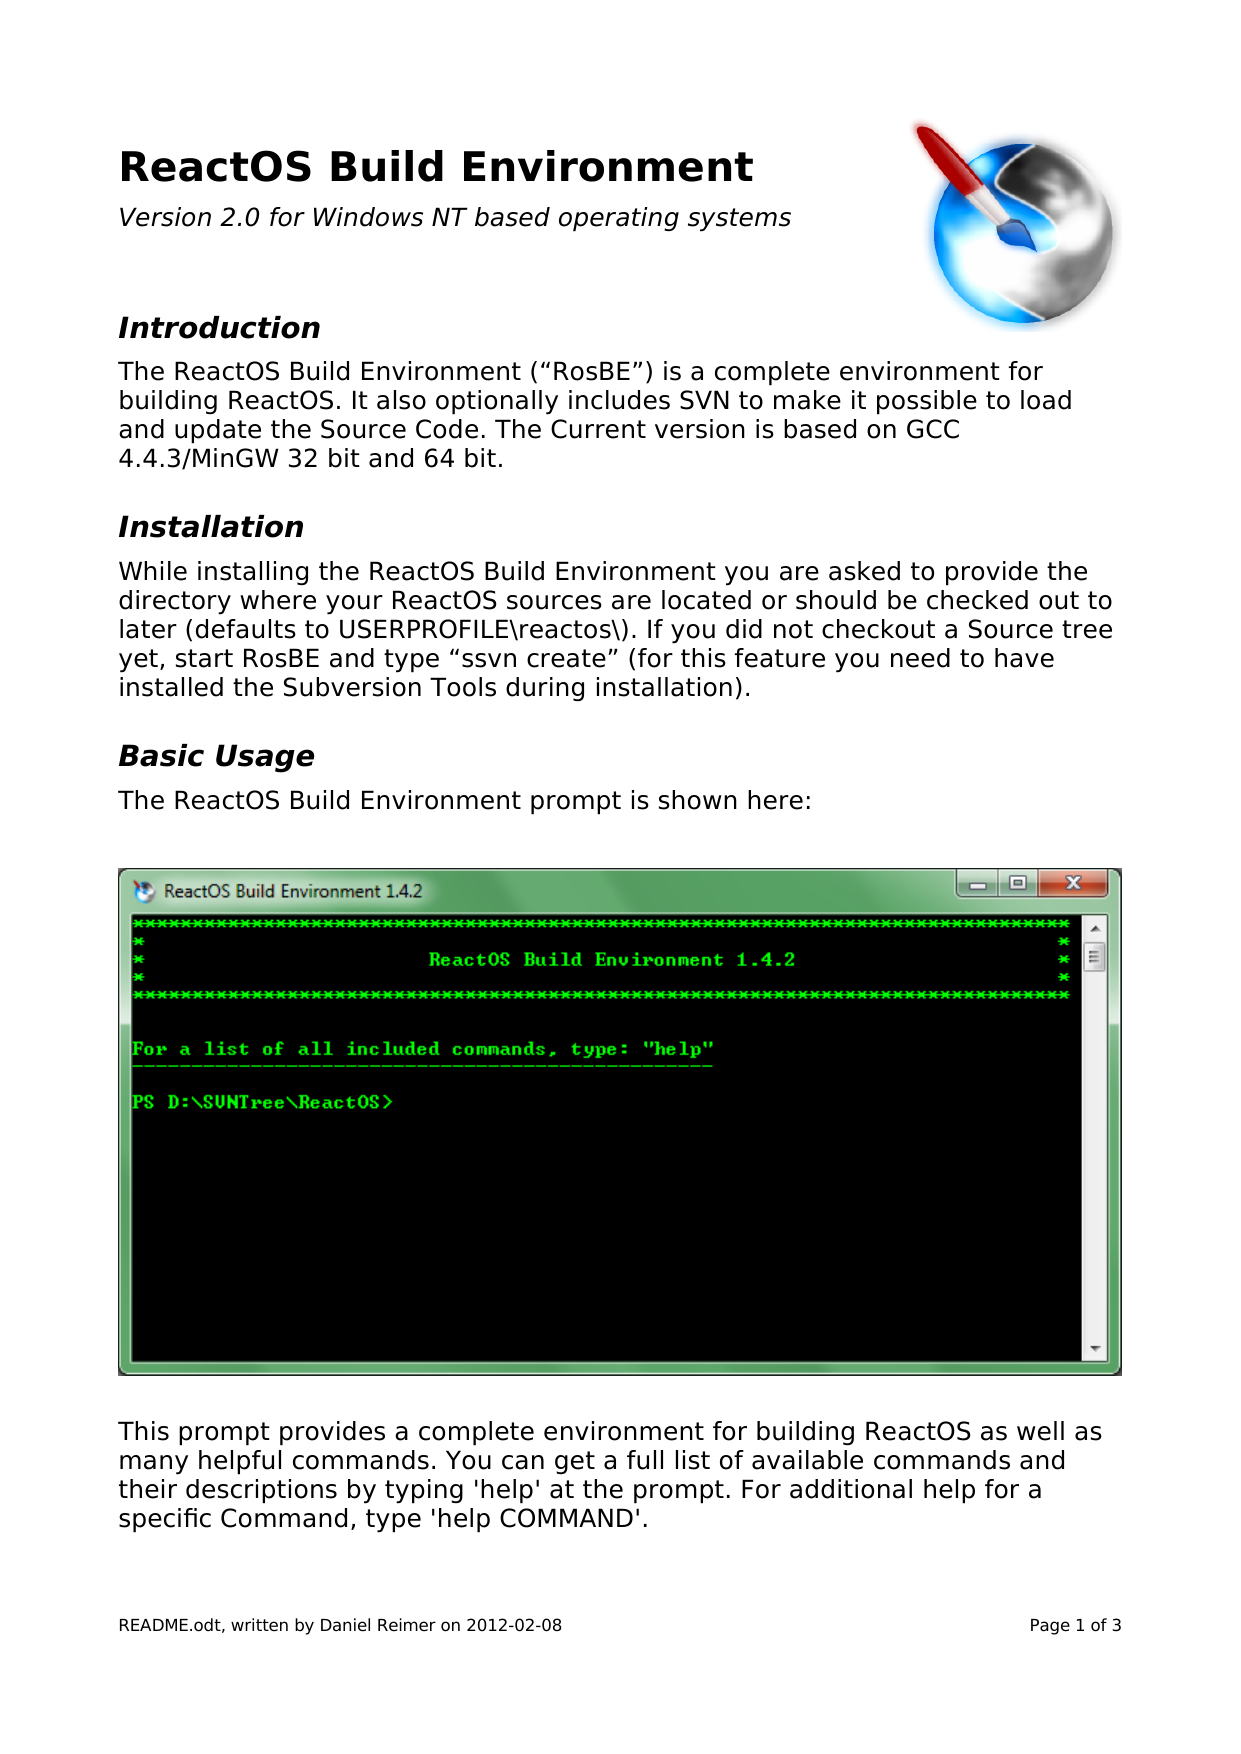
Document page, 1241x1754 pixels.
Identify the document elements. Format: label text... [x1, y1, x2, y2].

picture [118, 868, 1122, 1376]
text The ReactOS Build Environment prompt is shown here: [118, 786, 1122, 815]
subtitle Basic Usage [118, 739, 1122, 773]
text The ReactOS Build Environment (“RosBE”) is a complete environment for building ReactOS. It also optionally includes SVN to make it possible to load and update the Source Code. The Current version is based on GCC 4.4.3/MinGW 32 bit and 64 bit. [118, 357, 1122, 473]
subtitle ReactOS Build Environment [118, 143, 908, 191]
subtitle Introduction [118, 311, 1122, 345]
text Version 2.0 for Windows NT based operating systems [118, 203, 908, 232]
text While installing the ReactOS Build Environment you are asked to provide the directory where your ReactOS sources are located or should be checked out to later (defaults to USERPROFILE\reactos\). If you did not checkout a Source tree yet, start RosBE and type “ssvn create” (for this feature you need to have installed the Subversion Tools during installation). [118, 557, 1122, 702]
text This prompt provides a complete environment for building ReactOS as well as many helpful commands. You can get a full list of available commands and their descriptions by typing 'help' at the prompt. For additional help for a specific Command, type 'help COMMAND'. [118, 1417, 1122, 1533]
subtitle Installation [118, 511, 1122, 545]
picture [908, 118, 1122, 332]
